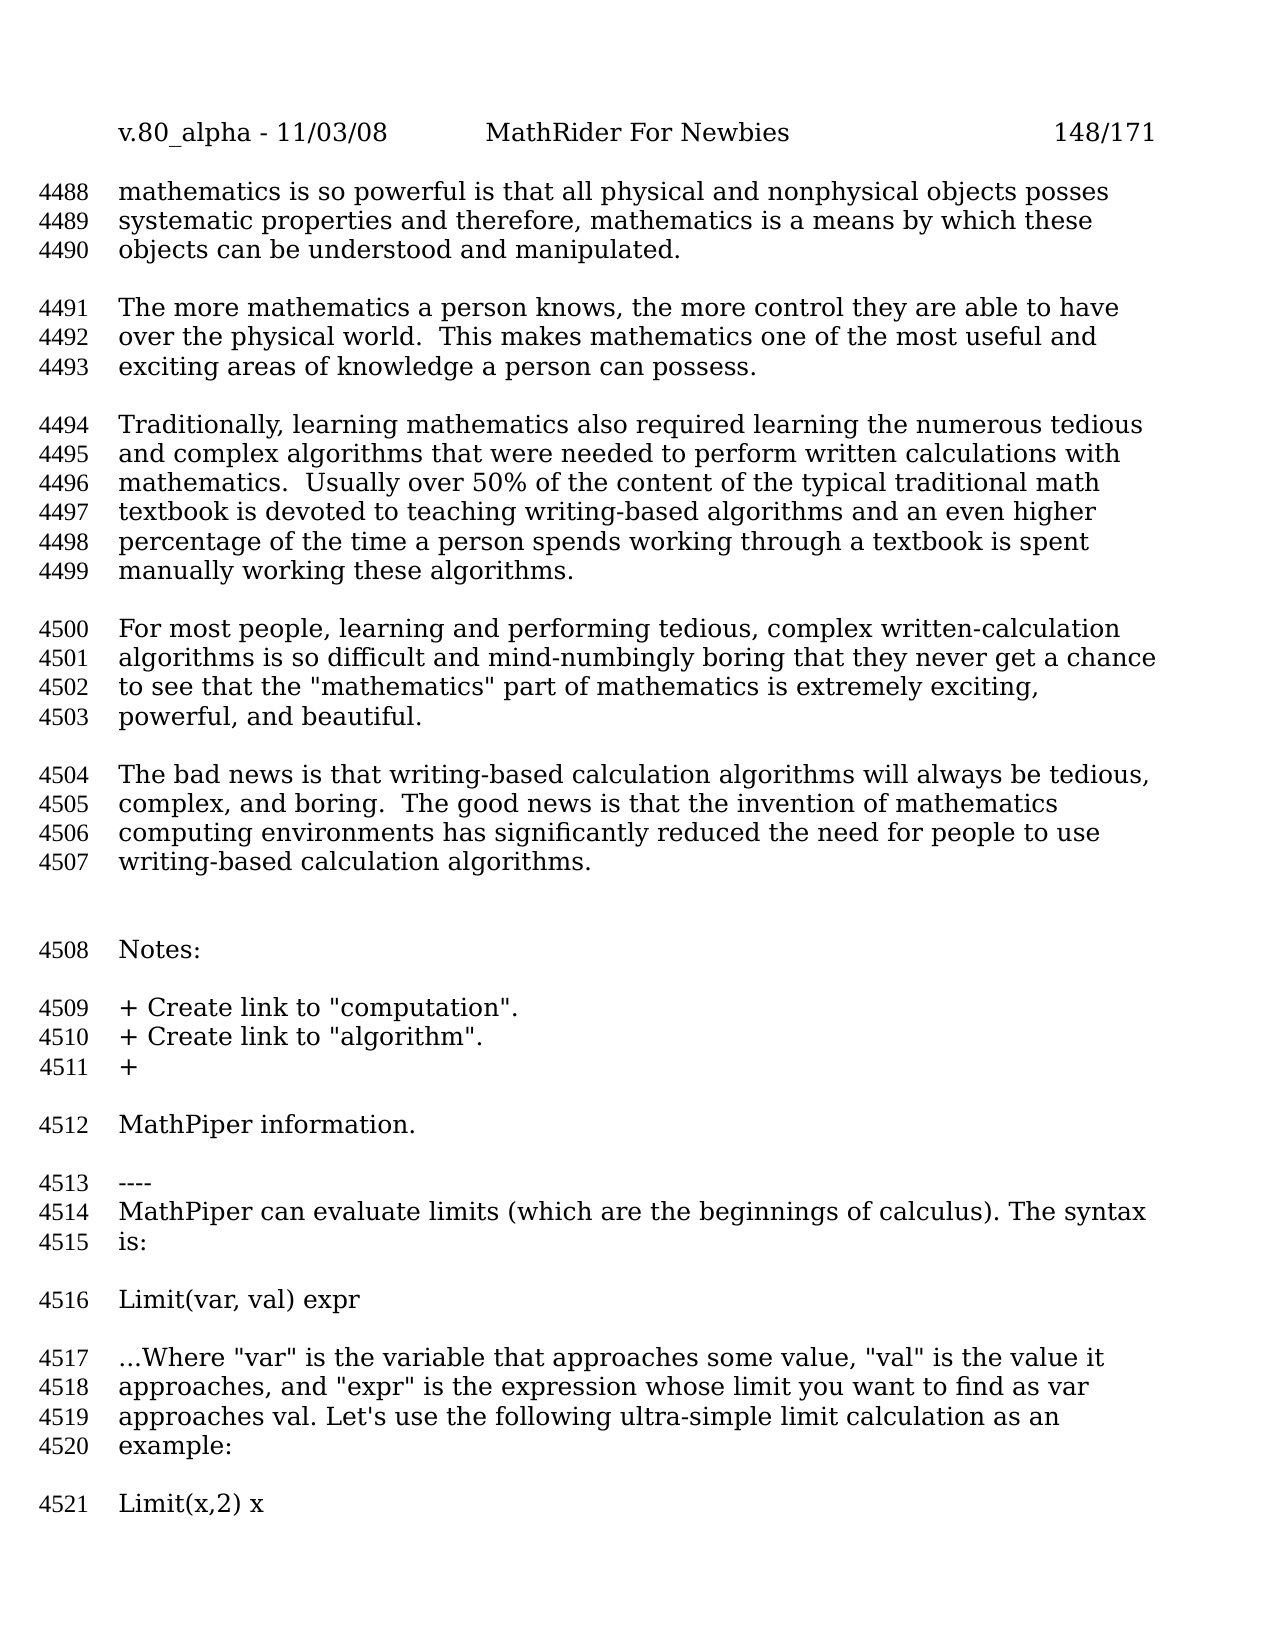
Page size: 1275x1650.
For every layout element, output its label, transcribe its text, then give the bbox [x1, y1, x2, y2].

text MathPiper information. [118, 1110, 1157, 1139]
text MathPiper can evaluate limits (which are the beginnings of calculus). The syntax is: [118, 1198, 1157, 1256]
text The bad news is that writing-based calculation algorithms will always be tedious, complex, and boring. The good news is that the invention of mathematics computing environments has significantly reduced the need for people to use writing-based calculation algorithms. [118, 760, 1157, 877]
text Notes: [118, 935, 1157, 964]
text + Create link to "computation". [118, 993, 1157, 1023]
text Traditionally, learning mathematics also required learning the numerous tedious and complex algorithms that were needed to perform written calculations with mathematics. Usually over 50% of the content of the typical traditional math textbook is devoted to teaching writing-based algorithms and an even higher percentage of the time a person spends working through a textbook is spent manually working these algorithms. [118, 410, 1157, 585]
text The more mathematics a person knows, the more control they are able to have over the physical world. This makes mathematics one of the most useful and exciting areas of knowledge a person can possess. [118, 293, 1157, 381]
text ...Where "var" is the variable that approaches some value, "val" is the value it approaches, and "expr" is the expression whose limit you want to find as var approaches val. Let's use the following ultra-simple limit calculation as an example: [118, 1343, 1157, 1460]
text + [118, 1052, 1157, 1081]
text Limit(x,2) x [118, 1489, 1157, 1518]
text mathematics is so powerful is that all physical and nonphysical objects posses systematic properties and therefore, mathematics is a means by which these objects can be understood and manipulated. [118, 177, 1157, 264]
text + Create link to "algorithm". [118, 1023, 1157, 1052]
text Limit(var, val) expr [118, 1285, 1157, 1314]
text For most people, learning and performing tedious, complex written-calculation algorithms is so difficult and mind-numbingly boring that they never get a chance to see that the "mathematics" part of mathematics is extremely exciting, powerful, and beautiful. [118, 614, 1157, 731]
text ---- [118, 1168, 1157, 1198]
